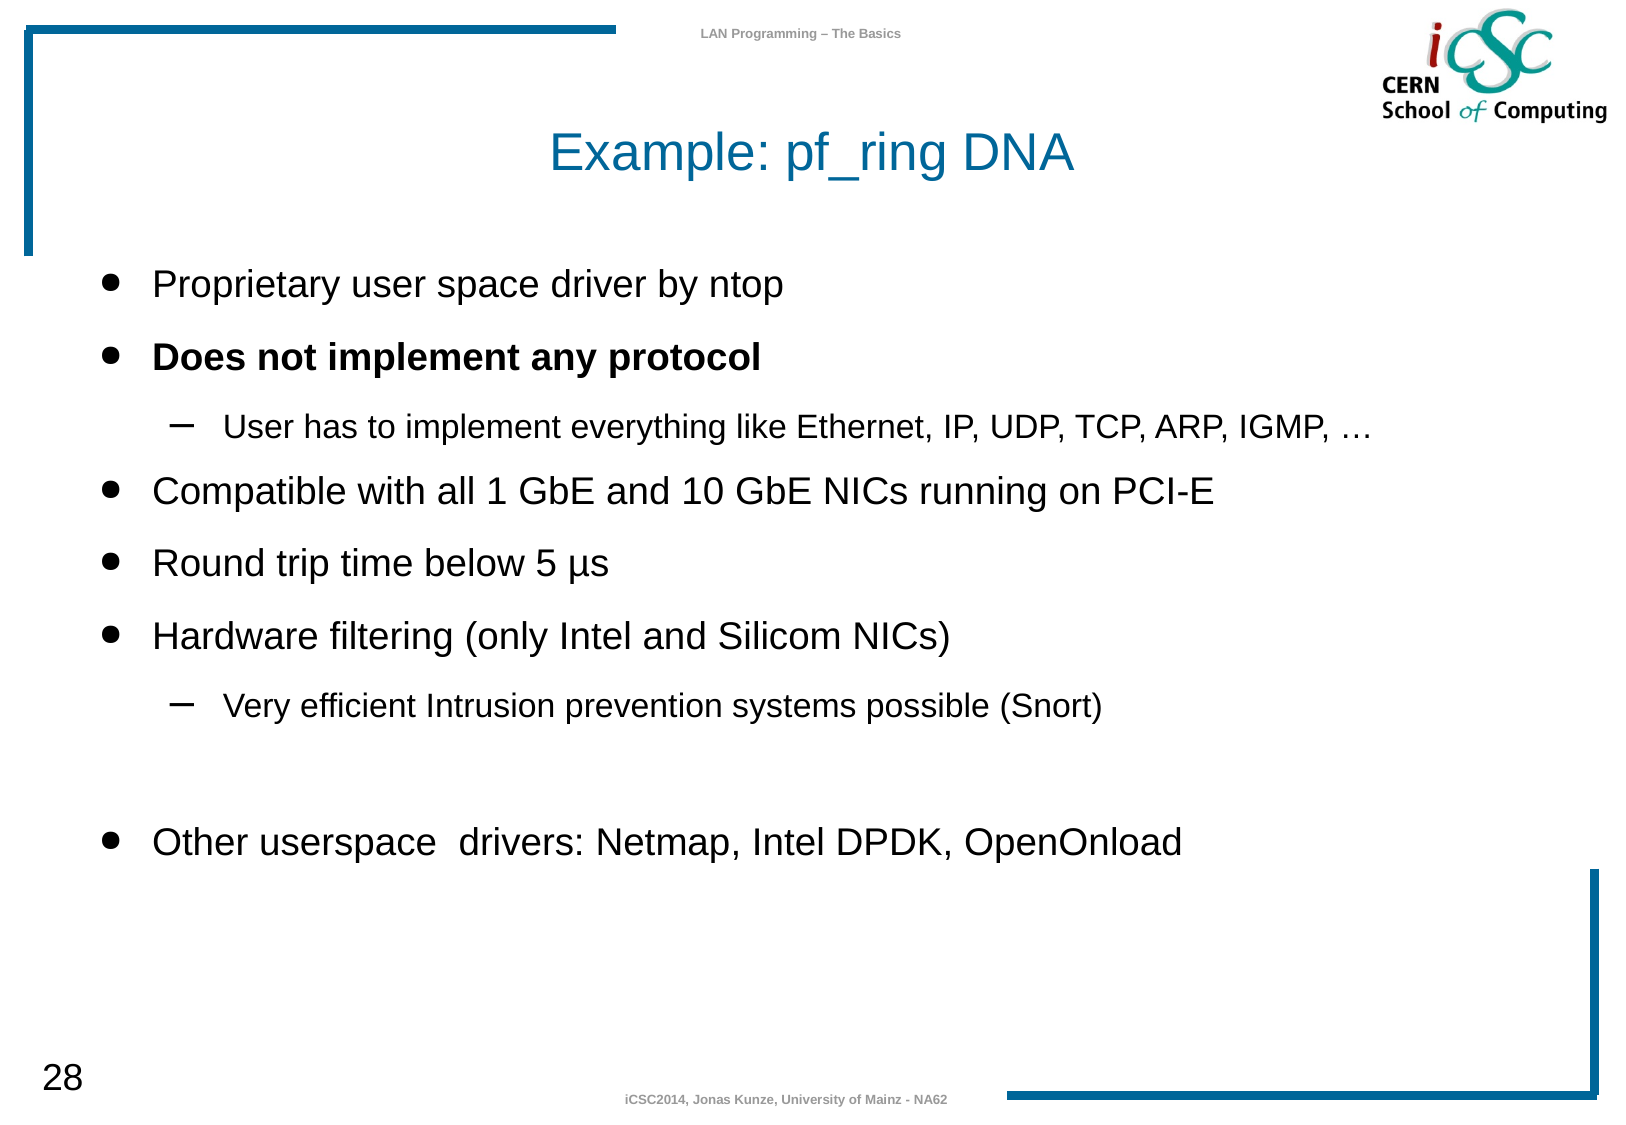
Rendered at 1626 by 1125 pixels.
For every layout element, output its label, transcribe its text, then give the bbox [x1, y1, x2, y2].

list Proprietary user space driver by ntop Does not implement any protocol User has to implement everything like Ethernet, IP, UDP, TCP, ARP, IGMP, … Compatible with all 1 GbE and 10 GbE NICs running on PCI-E Round trip time below 5 µs Hardware filtering (only Intel and Silicom NICs) Very efficient Intrusion prevention systems possible (Snort) Other userspace drivers: Netmap, Intel DPDK, OpenOnload [81, 263, 1512, 1051]
picture [1381, 8, 1608, 125]
title Example: pf_ring DNA [81, 44, 1544, 233]
